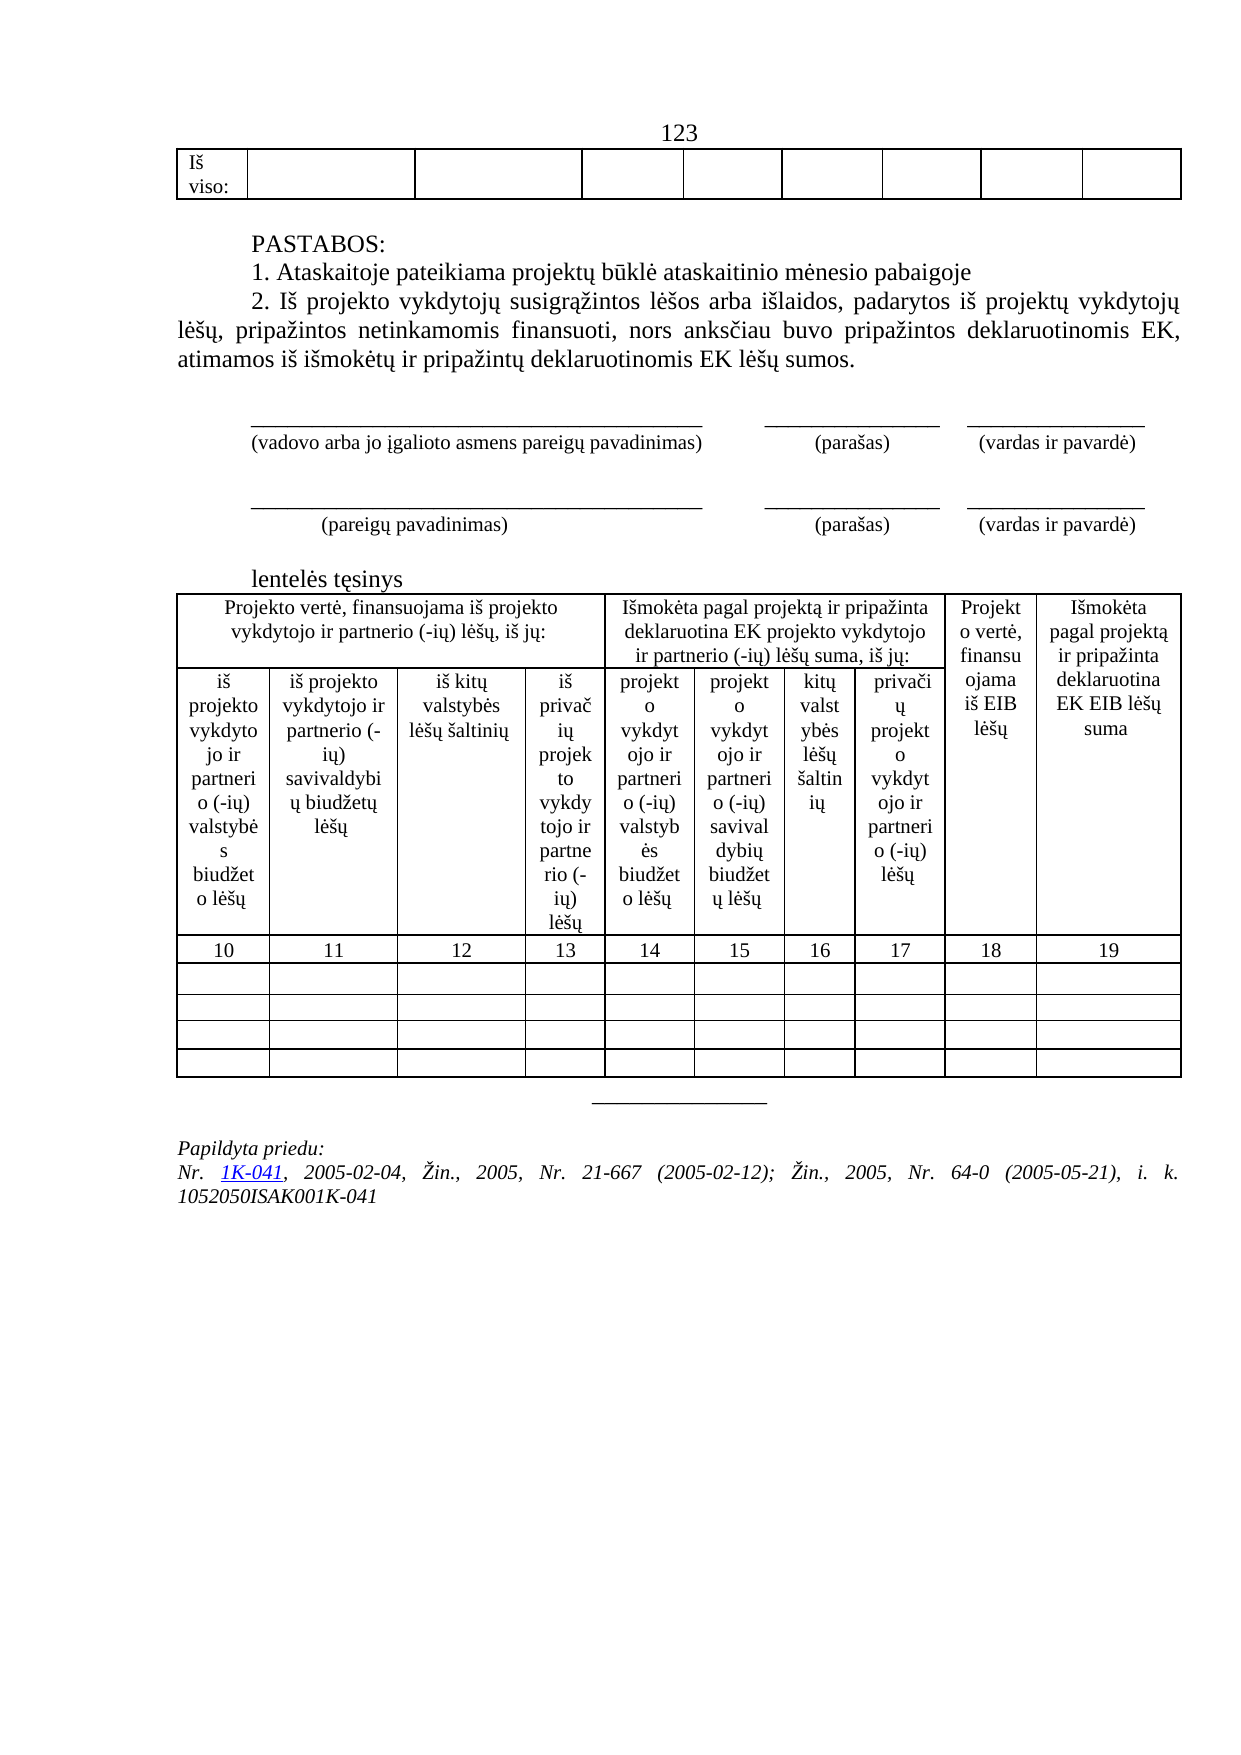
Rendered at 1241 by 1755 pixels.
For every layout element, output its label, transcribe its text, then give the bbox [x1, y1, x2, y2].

table_cell [398, 995, 525, 1020]
text (pareigų pavadinimas) (parašas) (vardas ir pavardė) [177, 511, 1181, 536]
table_cell iš privačių projekto vykdytojo ir partnerio (-ių) lėšų [526, 669, 604, 934]
table_cell [526, 995, 604, 1020]
table_cell [178, 995, 269, 1020]
table_cell [785, 995, 854, 1020]
table_cell [785, 964, 854, 993]
table_cell 11 [270, 936, 397, 962]
table_cell [856, 1021, 944, 1048]
text 1. Ataskaitoje pateikiama projektų būklė ataskaitinio mėnesio pabaigoje [177, 257, 1181, 286]
text Nr. 1K-041, 2005-02-04, Žin., 2005, Nr. 21-667 (2005-02-12); Žin., 2005, Nr. 64-0 (2005-05-21), i. k. 1052050ISAK001K-041 [177, 1160, 1181, 1208]
table_cell [270, 964, 397, 993]
text lentelės tęsinys [177, 564, 1181, 593]
table_cell 15 [695, 936, 784, 962]
table_cell [982, 150, 1082, 198]
table_cell [856, 995, 944, 1020]
table_cell [1083, 150, 1180, 198]
table_cell [178, 1050, 269, 1076]
table_cell [398, 1050, 525, 1076]
table_cell [856, 1050, 944, 1076]
table_cell [583, 150, 683, 198]
table_cell [178, 1021, 269, 1048]
table_cell privačių projekto vykdytojo ir partnerio (-ių) lėšų [856, 669, 944, 934]
table_cell iš projekto vykdytojo ir partnerio (-ių) valstybės biudžeto lėšų [178, 669, 269, 934]
table_cell [606, 1021, 694, 1048]
text ______________ [177, 1078, 1181, 1107]
table_cell 13 [526, 936, 604, 962]
table_cell 18 [946, 936, 1036, 962]
table_cell [856, 964, 944, 993]
table_cell [526, 964, 604, 993]
table_cell [1037, 995, 1180, 1020]
table_cell [946, 995, 1036, 1020]
table_cell [270, 1050, 397, 1076]
table_header Projekto vertė, finansuojama iš projekto vykdytojo ir partnerio (-ių) lėšų, iš jų: [178, 595, 604, 667]
table_cell 14 [606, 936, 694, 962]
table_cell [606, 1050, 694, 1076]
table_header Išmokėta pagal projektą ir pripažinta deklaruotina EK EIB lėšų suma [1037, 595, 1180, 934]
table_cell 12 [398, 936, 525, 962]
table_cell projekto vykdytojo ir partnerio (-ių) valstybės biudžeto lėšų [606, 669, 694, 934]
table_cell [398, 1021, 525, 1048]
table_cell [270, 995, 397, 1020]
table_cell [684, 150, 781, 198]
table_cell [248, 150, 414, 198]
table_header Projekto vertė, finansuojama iš EIB lėšų [946, 595, 1036, 934]
table_cell [695, 1021, 784, 1048]
table_cell [606, 964, 694, 993]
table_cell [946, 1021, 1036, 1048]
table_cell 19 [1037, 936, 1180, 962]
table_cell [270, 1021, 397, 1048]
table_cell 17 [856, 936, 944, 962]
table_cell [1037, 964, 1180, 993]
table_cell [946, 964, 1036, 993]
table_cell [178, 964, 269, 993]
table_cell [785, 1021, 854, 1048]
table_cell [526, 1021, 604, 1048]
table_cell [1037, 1021, 1180, 1048]
text (vadovo arba jo įgalioto asmens pareigų pavadinimas) (parašas) (vardas ir pavardė) [177, 430, 1181, 454]
table_cell [946, 1050, 1036, 1076]
table_cell iš projekto vykdytojo ir partnerio (-ių) savivaldybių biudžetų lėšų [270, 669, 397, 934]
table_cell kitų valstybės lėšų šaltinių [785, 669, 854, 934]
table_cell [606, 995, 694, 1020]
table_cell [783, 150, 882, 198]
table_cell [695, 964, 784, 993]
text PASTABOS: [177, 229, 1181, 257]
table_cell [695, 1050, 784, 1076]
table_cell iš kitų valstybės lėšų šaltinių [398, 669, 525, 934]
text Papildyta priedu: [177, 1136, 1181, 1160]
table_cell [695, 995, 784, 1020]
table_cell 16 [785, 936, 854, 962]
table_header Išmokėta pagal projektą ir pripažinta deklaruotina EK projekto vykdytojo ir partnerio (-ių) lėšų suma, iš jų: [606, 595, 944, 667]
table_cell [1037, 1050, 1180, 1076]
text 2. Iš projekto vykdytojų susigrąžintos lėšos arba išlaidos, padarytos iš projektų vykdytojų lėšų, pripažintos netinkamomis finansuoti, nors anksčiau buvo pripažintos deklaruotinomis EK, atimamos iš išmokėtų ir pripažintų deklaruotinomis EK lėšų sumos. [177, 286, 1181, 372]
table_cell [416, 150, 581, 198]
table_cell projekto vykdytojo ir partnerio (-ių) savivaldybių biudžetų lėšų [695, 669, 784, 934]
table_cell [785, 1050, 854, 1076]
table_cell Iš viso: [178, 150, 247, 198]
table_cell [526, 1050, 604, 1076]
table_cell 10 [178, 936, 269, 962]
table_cell [883, 150, 980, 198]
table_cell [398, 964, 525, 993]
